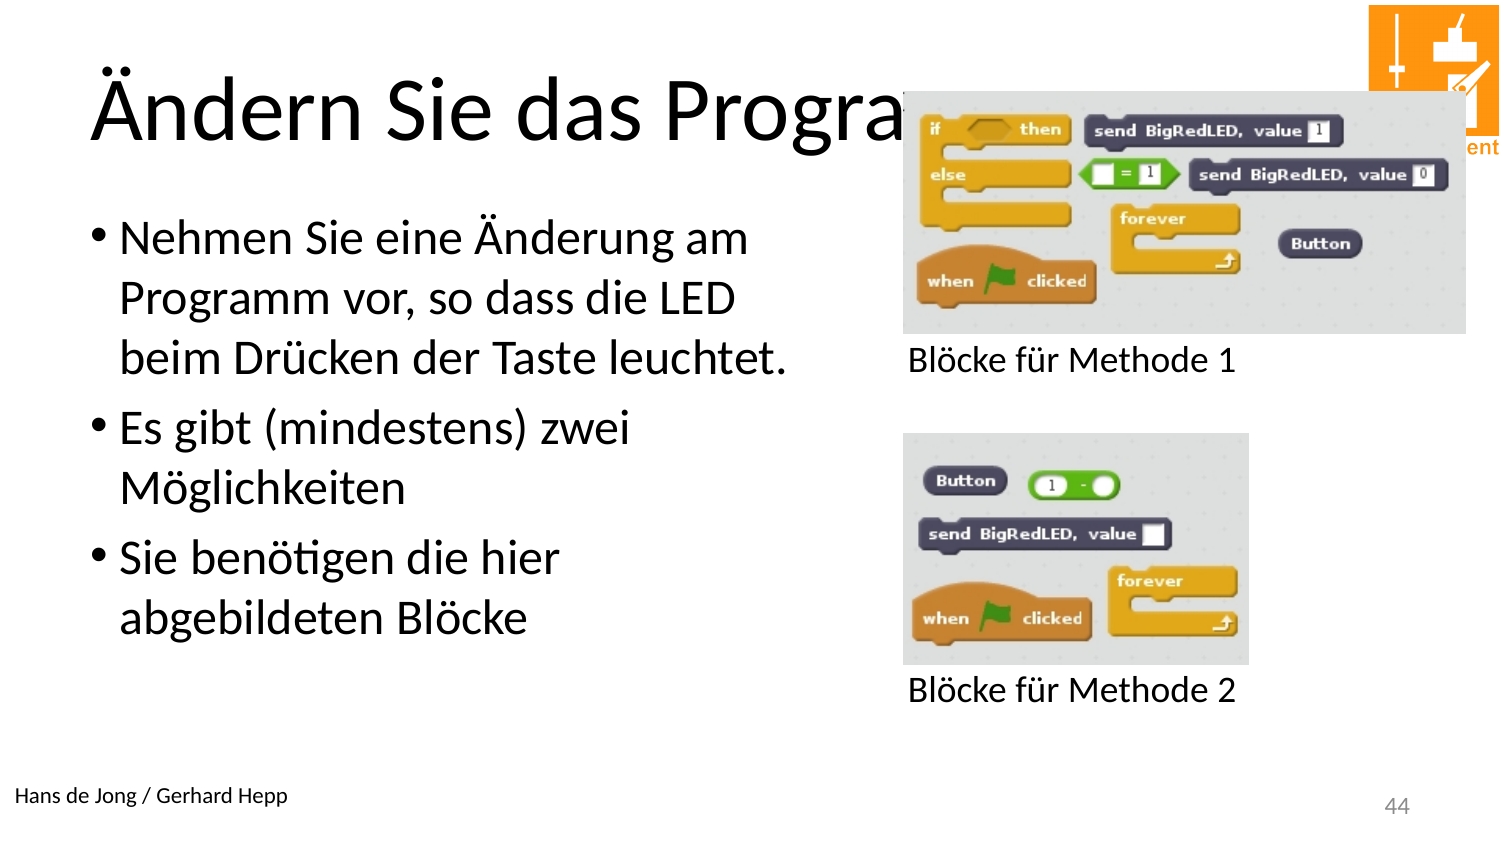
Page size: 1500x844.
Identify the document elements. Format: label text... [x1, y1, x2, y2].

title Ändern Sie das Programm [75, 33, 1425, 175]
text_box Blöcke für Methode 1 [893, 327, 1252, 388]
text_box Blöcke für Methode 2 [893, 658, 1252, 718]
picture [903, 5, 1500, 334]
slide_number [1340, 782, 1425, 827]
picture [903, 433, 1249, 658]
list Nehmen Sie eine Änderung am Programm vor, so dass die LED beim Drücken der Taste leuchtet. Es gibt (mindestens) zwei Möglichkeiten Sie benötigen die hier abgebildeten Blöcke [75, 196, 833, 754]
